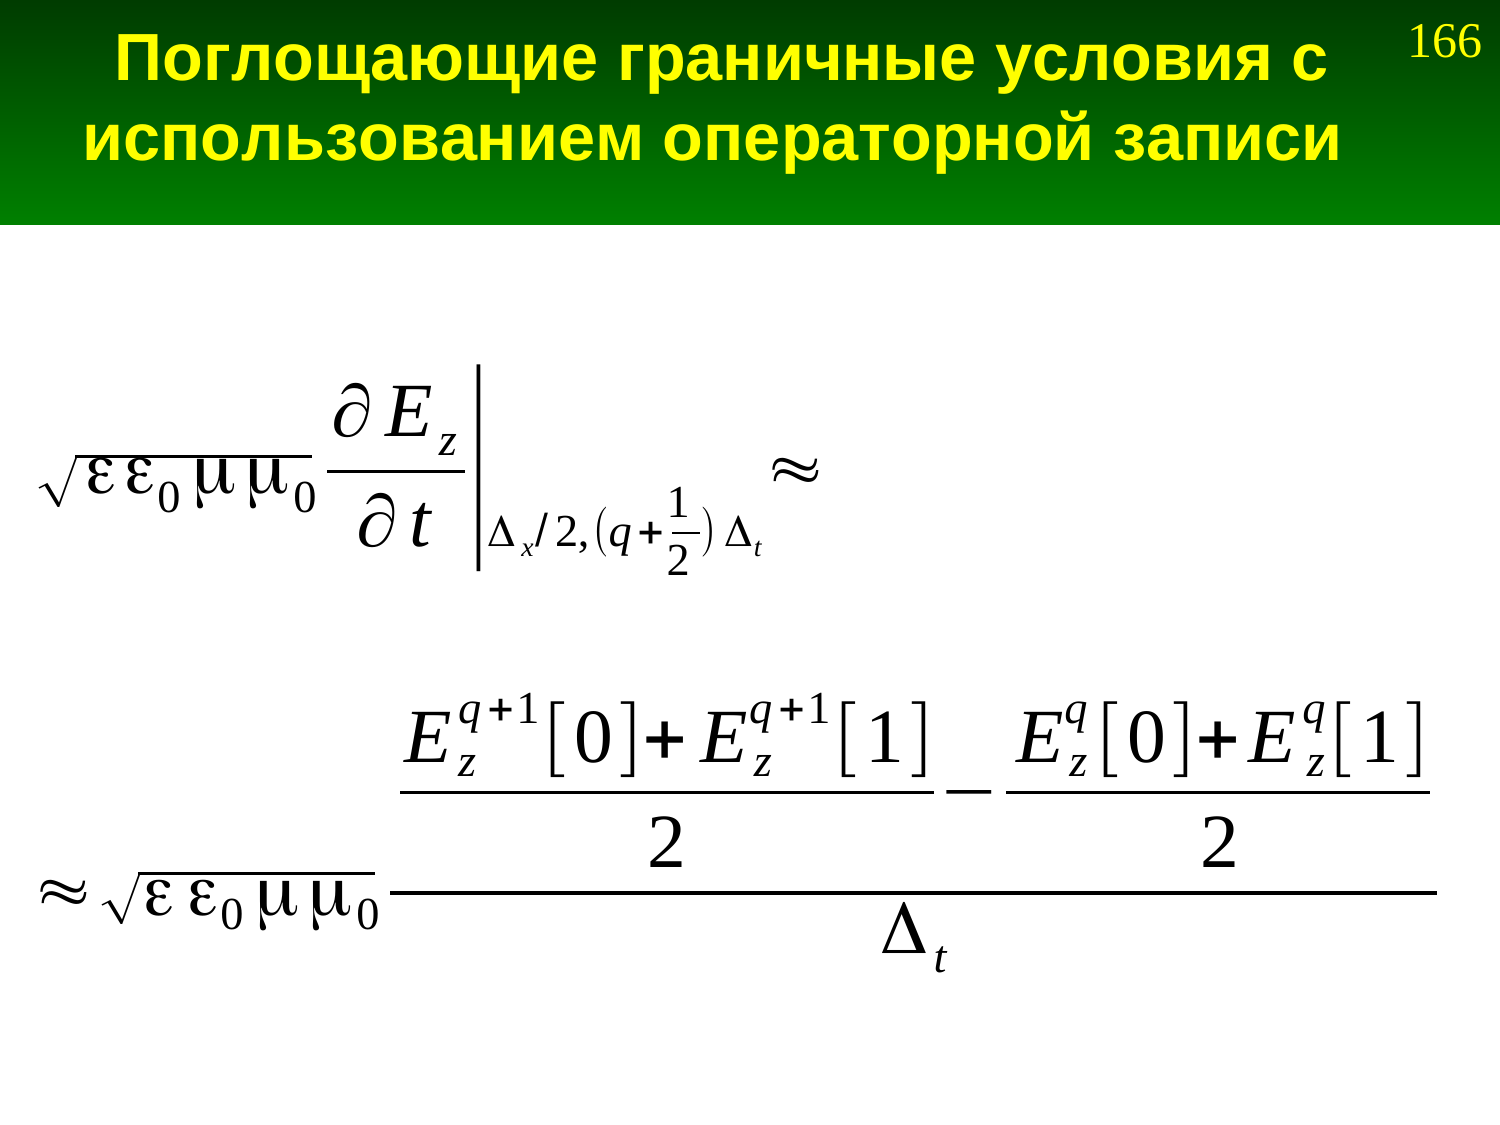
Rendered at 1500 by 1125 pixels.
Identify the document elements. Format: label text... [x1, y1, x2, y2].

title Поглощающие граничные условия с использованием операторной записи [27, 0, 1399, 222]
chart [11, 359, 1459, 981]
